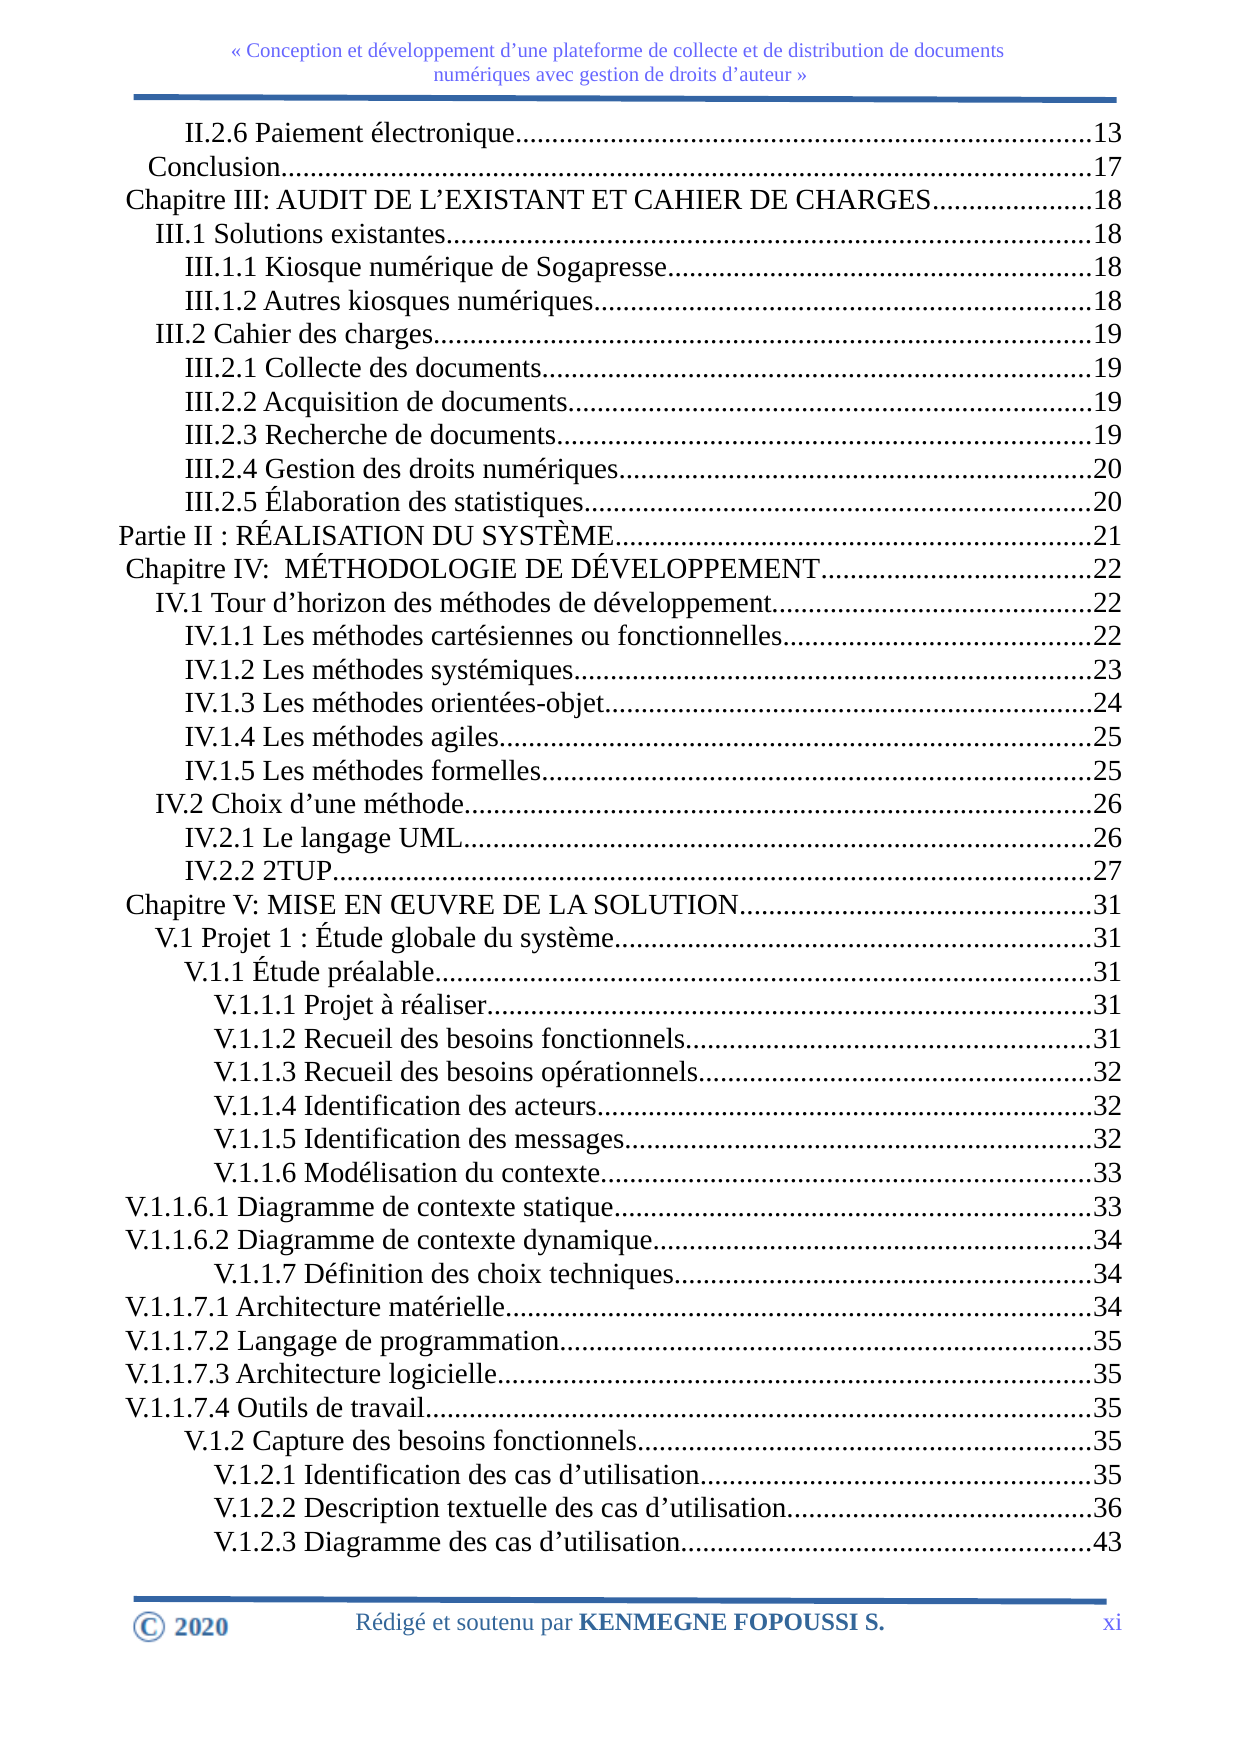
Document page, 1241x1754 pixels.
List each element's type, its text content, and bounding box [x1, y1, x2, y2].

text IV.1.1 Les méthodes cartésiennes ou fonctionnelles 22 [177, 618, 1122, 652]
text V.1.1.6 Modélisation du contexte 33 [207, 1155, 1122, 1189]
text IV.1.3 Les méthodes orientées-objet 24 [177, 686, 1122, 719]
text V.1.1 Étude préalable 31 [177, 954, 1122, 987]
text III.2.2 Acquisition de documents 19 [177, 384, 1122, 417]
text V.1.1.2 Recueil des besoins fonctionnels 31 [207, 1021, 1122, 1054]
text IV.1.2 Les méthodes systémiques 23 [177, 652, 1122, 686]
text III.1.1 Kiosque numérique de Sogapresse 18 [177, 249, 1122, 283]
text V.1.1.7.4 Outils de travail 35 [118, 1390, 1122, 1423]
text Partie II : RÉALISATION DU SYSTÈME 21 [118, 518, 1122, 551]
text III.2.4 Gestion des droits numériques 20 [177, 451, 1122, 484]
text V.1.1.3 Recueil des besoins opérationnels 32 [207, 1054, 1122, 1088]
text III.1 Solutions existantes 18 [148, 216, 1122, 249]
text V.1 Projet 1 : Étude globale du système 31 [148, 920, 1122, 954]
text Chapitre III: AUDIT DE L’EXISTANT ET CAHIER DE CHARGES 18 [118, 182, 1122, 216]
text V.1.2 Capture des besoins fonctionnels 35 [177, 1423, 1122, 1457]
text V.1.1.7.2 Langage de programmation 35 [118, 1323, 1122, 1356]
text V.1.1.4 Identification des acteurs 32 [207, 1088, 1122, 1122]
text III.1.2 Autres kiosques numériques 18 [177, 283, 1122, 317]
text V.1.2.2 Description textuelle des cas d’utilisation 36 [207, 1491, 1122, 1524]
text V.1.1.6.2 Diagramme de contexte dynamique 34 [118, 1222, 1122, 1256]
picture [126, 1604, 231, 1647]
text IV.2.1 Le langage UML 26 [177, 820, 1122, 853]
text V.1.1.7 Définition des choix techniques 34 [207, 1256, 1122, 1289]
text IV.1.4 Les méthodes agiles 25 [177, 719, 1122, 753]
text V.1.1.5 Identification des messages 32 [207, 1122, 1122, 1155]
text III.2 Cahier des charges 19 [148, 317, 1122, 350]
text V.1.2.1 Identification des cas d’utilisation 35 [207, 1457, 1122, 1491]
text Chapitre IV: MÉTHODOLOGIE DE DÉVELOPPEMENT 22 [118, 551, 1122, 585]
text Conclusion 17 [148, 149, 1122, 182]
text II.2.6 Paiement électronique 13 [177, 115, 1122, 149]
text IV.2 Choix d’une méthode 26 [148, 786, 1122, 820]
text V.1.1.1 Projet à réaliser 31 [207, 987, 1122, 1021]
text V.1.2.3 Diagramme des cas d’utilisation 43 [207, 1524, 1122, 1558]
text V.1.1.7.3 Architecture logicielle 35 [118, 1356, 1122, 1390]
text IV.2.2 2TUP 27 [177, 853, 1122, 887]
text V.1.1.6.1 Diagramme de contexte statique 33 [118, 1189, 1122, 1222]
text IV.1.5 Les méthodes formelles 25 [177, 753, 1122, 786]
text III.2.1 Collecte des documents 19 [177, 350, 1122, 384]
text Chapitre V: MISE EN ŒUVRE DE LA SOLUTION 31 [118, 887, 1122, 920]
text III.2.5 Élaboration des statistiques 20 [177, 484, 1122, 518]
text III.2.3 Recherche de documents 19 [177, 417, 1122, 451]
text IV.1 Tour d’horizon des méthodes de développement 22 [148, 585, 1122, 618]
text V.1.1.7.1 Architecture matérielle 34 [118, 1289, 1122, 1323]
